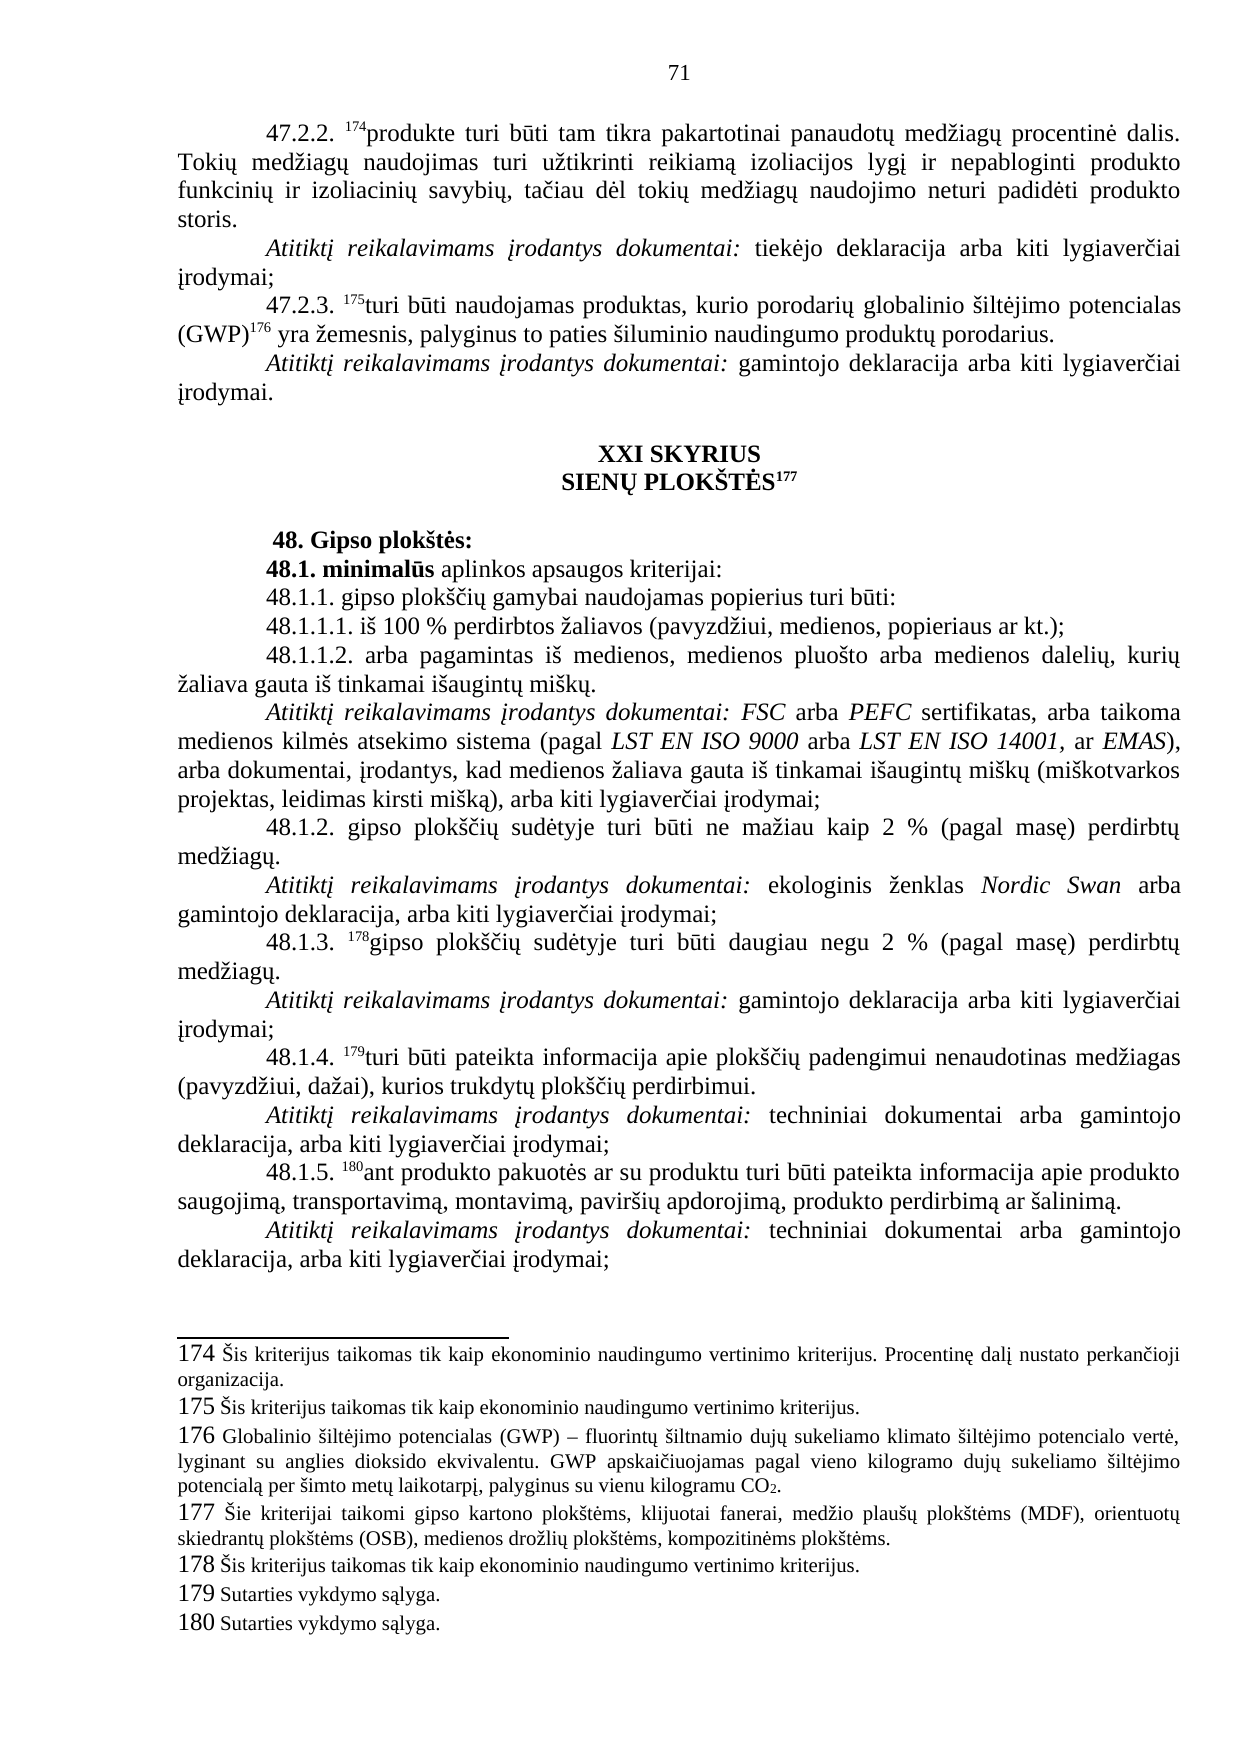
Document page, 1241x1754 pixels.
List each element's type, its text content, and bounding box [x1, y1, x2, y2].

text Šie kriterijai taikomi gipso kartono plokštėms, klijuotai fanerai, medžio plaušų plokštėms (MDF), orientuotų skiedrantų plokštėms (OSB), medienos drožlių plokštėms, kompozitinėms plokštėms. [177, 1497, 1181, 1549]
text 48.1.1.1. iš 100 % perdirbtos žaliavos (pavyzdžiui, medienos, popieriaus ar kt.); [177, 611, 1181, 640]
text Šis kriterijus taikomas tik kaip ekonominio naudingumo vertinimo kriterijus. Procentinę dalį nustato perkančioji organizacija. [177, 1338, 1181, 1391]
text Atitiktį reikalavimams įrodantys dokumentai: techniniai dokumentai arba gamintojo deklaracija, arba kiti lygiaverčiai įrodymai; [177, 1100, 1181, 1157]
text 48.1.5. ant produkto pakuotės ar su produktu turi būti pateikta informacija apie produkto saugojimą, transportavimą, montavimą, paviršių apdorojimą, produkto perdirbimą ar šalinimą. [177, 1157, 1181, 1215]
text 48.1.1. gipso plokščių gamybai naudojamas popierius turi būti: [177, 582, 1181, 611]
text Atitiktį reikalavimams įrodantys dokumentai: techniniai dokumentai arba gamintojo deklaracija, arba kiti lygiaverčiai įrodymai; [177, 1215, 1181, 1272]
text XXI SKYRIUS [177, 439, 1181, 467]
text Šis kriterijus taikomas tik kaip ekonominio naudingumo vertinimo kriterijus. [177, 1391, 1181, 1420]
text Atitiktį reikalavimams įrodantys dokumentai: gamintojo deklaracija arba kiti lygiaverčiai įrodymai. [177, 348, 1181, 406]
text Šis kriterijus taikomas tik kaip ekonominio naudingumo vertinimo kriterijus. [177, 1549, 1181, 1578]
text SIENŲ PLOKŠTĖS [177, 467, 1181, 496]
text Atitiktį reikalavimams įrodantys dokumentai: ekologinis ženklas Nordic Swan arba gamintojo deklaracija, arba kiti lygiaverčiai įrodymai; [177, 870, 1181, 927]
text Atitiktį reikalavimams įrodantys dokumentai: FSC arba PEFC sertifikatas, arba taikoma medienos kilmės atsekimo sistema (pagal LST EN ISO 9000 arba LST EN ISO 14001, ar EMAS), arba dokumentai, įrodantys, kad medienos žaliava gauta iš tinkamai išaugintų miškų (miškotvarkos projektas, leidimas kirsti mišką), arba kiti lygiaverčiai įrodymai; [177, 697, 1181, 812]
text Sutarties vykdymo sąlyga. [177, 1578, 1181, 1607]
text 48.1.2. gipso plokščių sudėtyje turi būti ne mažiau kaip 2 % (pagal masę) perdirbtų medžiagų. [177, 812, 1181, 870]
text 48.1. minimalūs aplinkos apsaugos kriterijai: [177, 554, 1181, 582]
text 48. Gipso plokštės: [177, 525, 1181, 554]
text Sutarties vykdymo sąlyga. [177, 1607, 1181, 1636]
text Globalinio šiltėjimo potencialas (GWP) – fluorintų šiltnamio dujų sukeliamo klimato šiltėjimo potencialo vertė, lyginant su anglies dioksido ekvivalentu. GWP apskaičiuojamas pagal vieno kilogramo dujų sukeliamo šiltėjimo potencialą per šimto metų laikotarpį, palyginus su vienu kilogramu CO2. [177, 1420, 1181, 1497]
text Atitiktį reikalavimams įrodantys dokumentai: tiekėjo deklaracija arba kiti lygiaverčiai įrodymai; [177, 233, 1181, 291]
text 48.1.4. turi būti pateikta informacija apie plokščių padengimui nenaudotinas medžiagas (pavyzdžiui, dažai), kurios trukdytų plokščių perdirbimui. [177, 1042, 1181, 1100]
text 48.1.1.2. arba pagamintas iš medienos, medienos pluošto arba medienos dalelių, kurių žaliava gauta iš tinkamai išaugintų miškų. [177, 640, 1181, 697]
text 47.2.3. turi būti naudojamas produktas, kurio porodarių globalinio šiltėjimo potencialas (GWP) yra žemesnis, palyginus to paties šiluminio naudingumo produktų porodarius. [177, 291, 1181, 348]
text 48.1.3. gipso plokščių sudėtyje turi būti daugiau negu 2 % (pagal masę) perdirbtų medžiagų. [177, 927, 1181, 985]
text 47.2.2. produkte turi būti tam tikra pakartotinai panaudotų medžiagų procentinė dalis. Tokių medžiagų naudojimas turi užtikrinti reikiamą izoliacijos lygį ir nepabloginti produkto funkcinių ir izoliacinių savybių, tačiau dėl tokių medžiagų naudojimo neturi padidėti produkto storis. [177, 118, 1181, 233]
text Atitiktį reikalavimams įrodantys dokumentai: gamintojo deklaracija arba kiti lygiaverčiai įrodymai; [177, 985, 1181, 1042]
